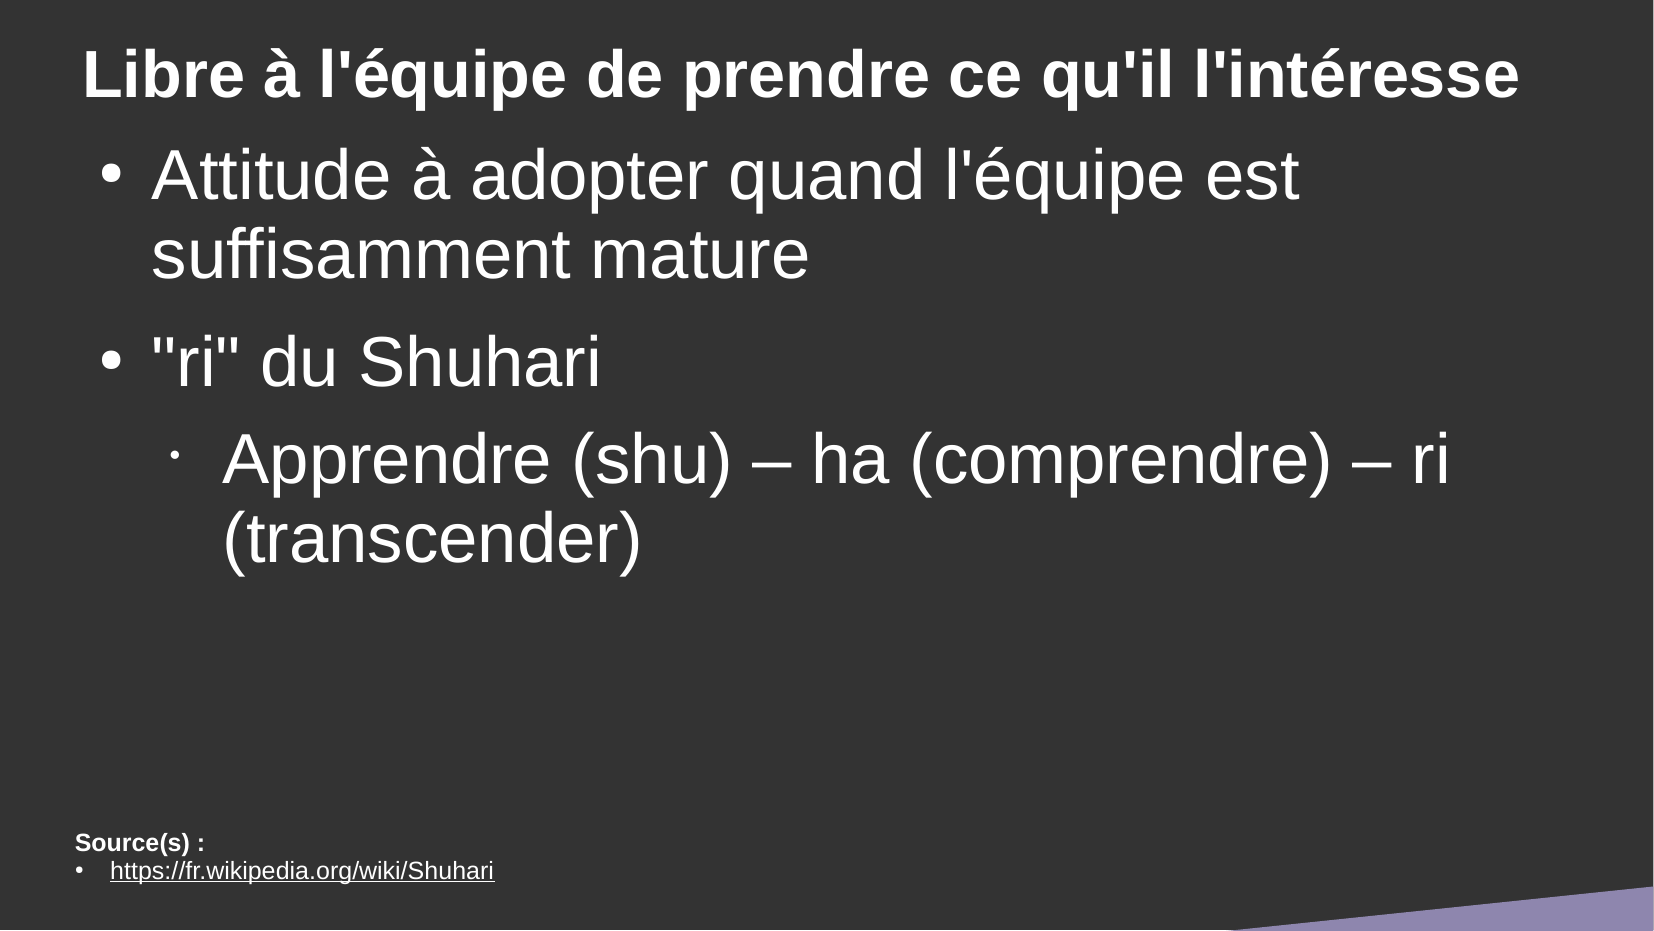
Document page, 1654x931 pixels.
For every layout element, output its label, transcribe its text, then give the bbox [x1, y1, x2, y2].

title Libre à l'équipe de prendre ce qu'il l'intéresse [82, 37, 1571, 122]
text_box Source(s) : https://fr.wikipedia.org/wiki/Shuhari [60, 821, 1546, 921]
text_box [1226, 886, 1654, 931]
list Attitude à adopter quand l'équipe est suffisamment mature "ri" du Shuhari Apprendre (shu) – ha (comprendre) – ri (transcender) [80, 135, 1620, 777]
